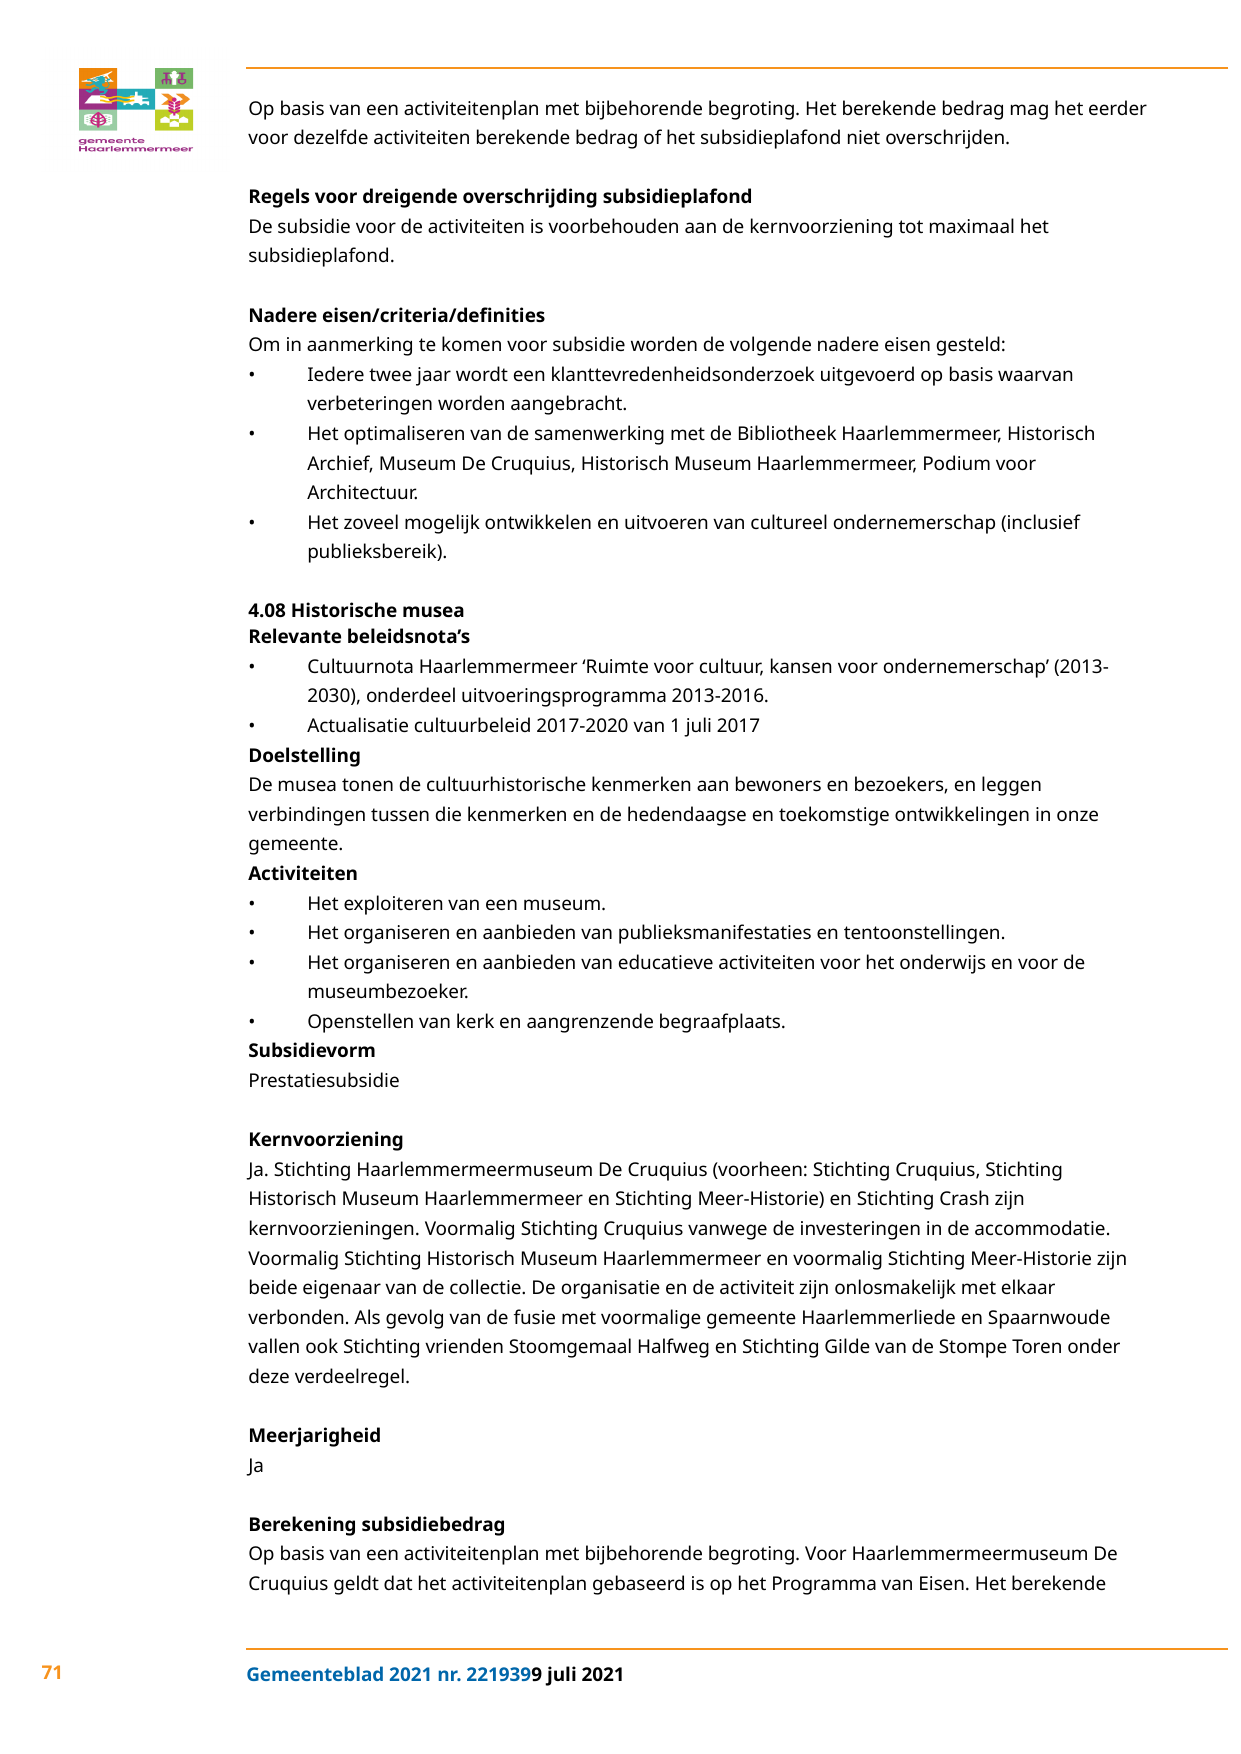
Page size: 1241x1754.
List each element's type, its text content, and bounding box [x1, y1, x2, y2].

text Meerjarigheid [248, 1422, 1152, 1448]
text De subsidie voor de activiteiten is voorbehouden aan de kernvoorziening tot maximaal het subsidieplafond. [248, 213, 1152, 268]
list Cultuurnota Haarlemmermeer ‘Ruimte voor cultuur, kansen voor ondernemerschap’ (2013- 2030), onderdeel uitvoeringsprogramma 2013-2016. [248, 653, 1152, 708]
text Om in aanmerking te komen voor subsidie worden de volgende nadere eisen gesteld: [248, 331, 1152, 357]
text Op basis van een activiteitenplan met bijbehorende begroting. Voor Haarlemmermeermuseum De Cruquius geldt dat het activiteitenplan gebaseerd is op het Programma van Eisen. Het berekende [248, 1541, 1152, 1596]
text De musea tonen de cultuurhistorische kenmerken aan bewoners en bezoekers, en leggen verbindingen tussen die kenmerken en de hedendaagse en toekomstige ontwikkelingen in onze gemeente. [248, 771, 1152, 856]
list Het organiseren en aanbieden van educatieve activiteiten voor het onderwijs en voor de museumbezoeker. [248, 949, 1152, 1004]
text Relevante beleidsnota’s [248, 623, 1152, 649]
list Het exploiteren van een museum. [248, 890, 1152, 915]
text Op basis van een activiteitenplan met bijbehorende begroting. Het berekende bedrag mag het eerder voor dezelfde activiteiten berekende bedrag of het subsidieplafond niet overschrijden. [248, 95, 1152, 150]
text Kernvoorziening [248, 1126, 1152, 1152]
text 4.08 Historische musea [248, 598, 1152, 623]
list Openstellen van kerk en aangrenzende begraafplaats. [248, 1008, 1152, 1034]
text Activiteiten [248, 860, 1152, 886]
list Het optimaliseren van de samenwerking met de Bibliotheek Haarlemmermeer, Historisch Archief, Museum De Cruquius, Historisch Museum Haarlemmermeer, Podium voor Architectuur. [248, 420, 1152, 505]
text Subsidievorm [248, 1038, 1152, 1063]
list Het zoveel mogelijk ontwikkelen en uitvoeren van cultureel ondernemerschap (inclusief publieksbereik). [248, 509, 1152, 564]
text Ja. Stichting Haarlemmermeermuseum De Cruquius (voorheen: Stichting Cruquius, Stichting Historisch Museum Haarlemmermeer en Stichting Meer-Historie) en Stichting Crash zijn kernvoorzieningen. Voormalig Stichting Cruquius vanwege de investeringen in de accommodatie. Voormalig Stichting Historisch Museum Haarlemmermeer en voormalig Stichting Meer-Historie zijn beide eigenaar van de collectie. De organisatie en de activiteit zijn onlosmakelijk met elkaar verbonden. Als gevolg van de fusie met voormalige gemeente Haarlemmerliede en Spaarnwoude vallen ook Stichting vrienden Stoomgemaal Halfweg en Stichting Gilde van de Stompe Toren onder deze verdeelregel. [248, 1156, 1152, 1389]
list Het organiseren en aanbieden van publieksmanifestaties en tentoonstellingen. [248, 919, 1152, 945]
text Regels voor dreigende overschrijding subsidieplafond [248, 183, 1152, 209]
text Doelstelling [248, 742, 1152, 767]
text Nadere eisen/criteria/definities [248, 302, 1152, 328]
text Ja [248, 1452, 1152, 1477]
picture [41, 47, 231, 172]
list Iedere twee jaar wordt een klanttevredenheidsonderzoek uitgevoerd op basis waarvan verbeteringen worden aangebracht. [248, 361, 1152, 416]
text Prestatiesubsidie [248, 1067, 1152, 1093]
list Actualisatie cultuurbeleid 2017-2020 van 1 juli 2017 [248, 712, 1152, 738]
text Berekening subsidiebedrag [248, 1511, 1152, 1537]
